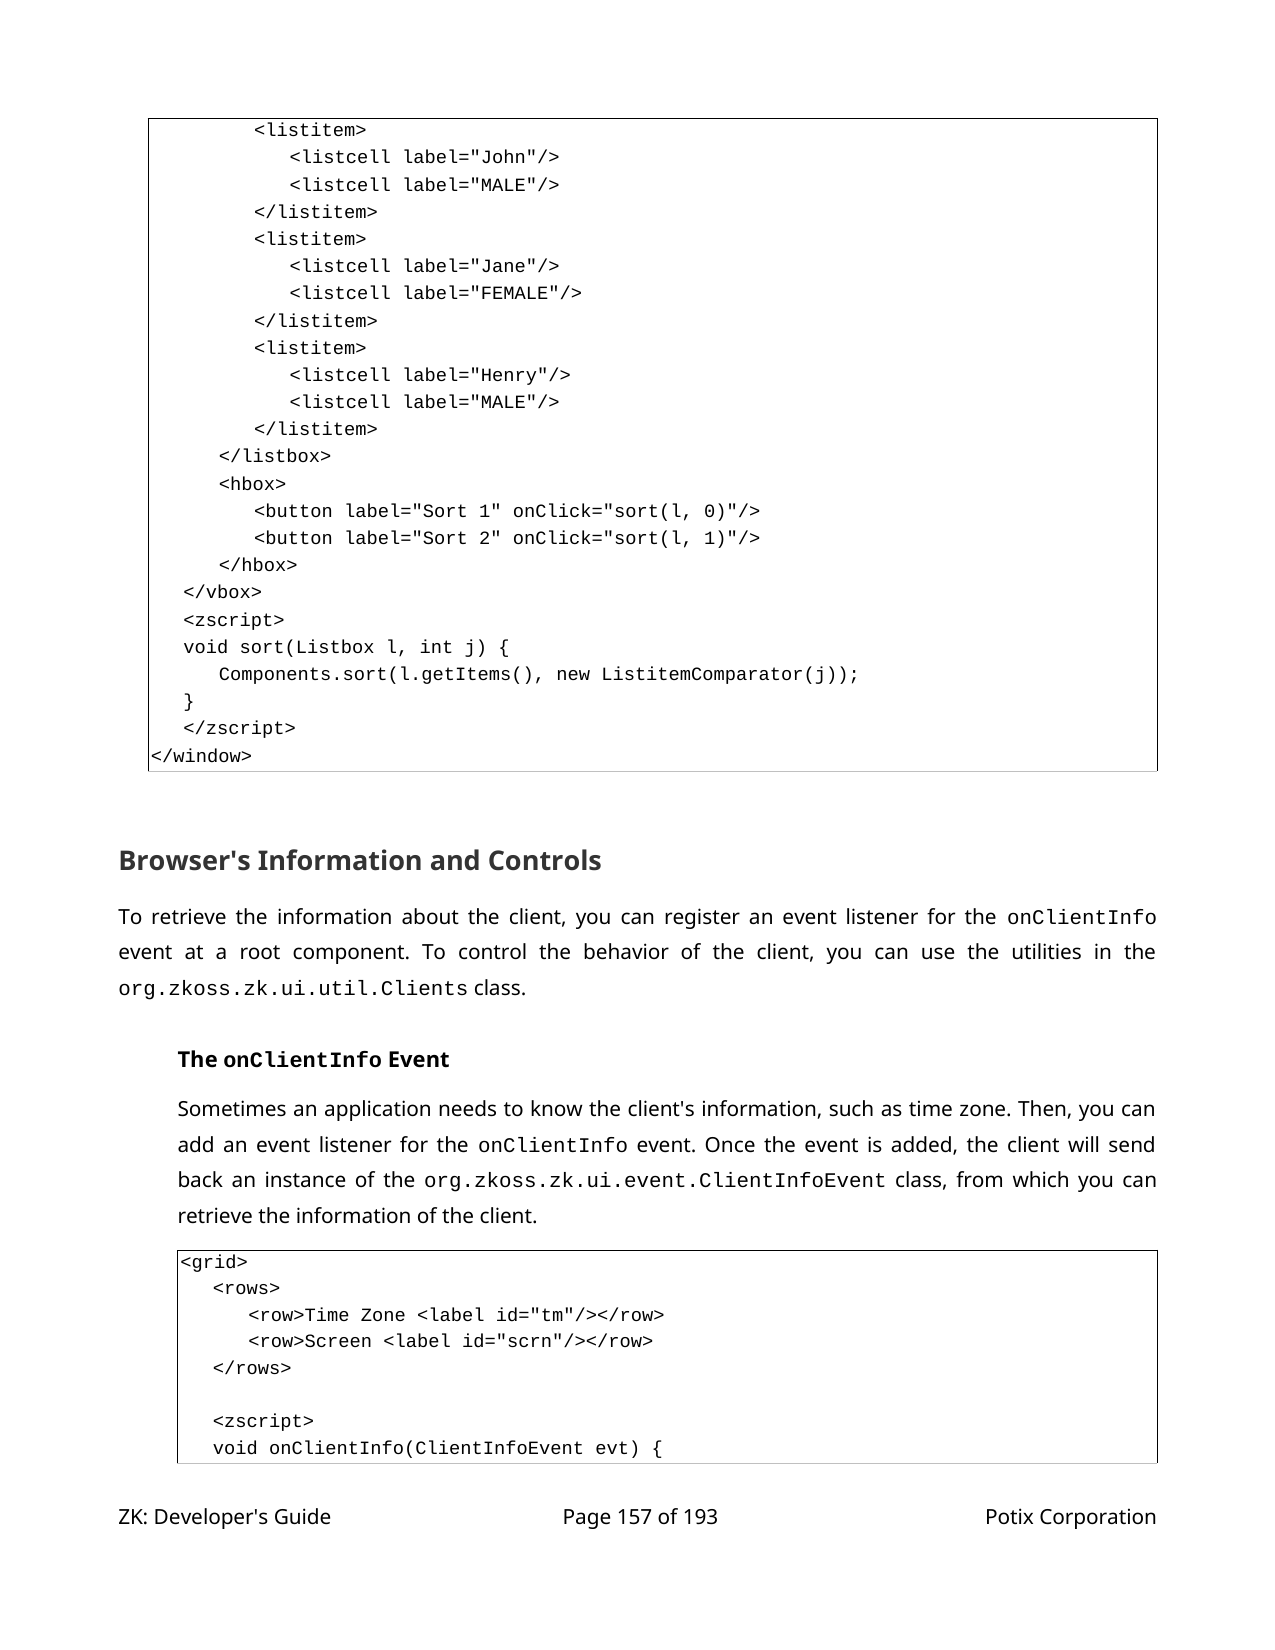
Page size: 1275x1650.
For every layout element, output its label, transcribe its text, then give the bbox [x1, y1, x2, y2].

text </window> [149, 743, 1157, 771]
text </hbox> [149, 553, 1157, 577]
text <listcell label="Henry"/> [149, 363, 1157, 387]
text <listcell label="John"/> [149, 145, 1157, 169]
text <listcell label="MALE"/> [149, 172, 1157, 197]
text <button label="Sort 1" onClick="sort(l, 0)"/> [149, 499, 1157, 523]
text <listcell label="FEMALE"/> [149, 281, 1157, 306]
text <listitem> [149, 119, 1157, 142]
text <listitem> [149, 336, 1157, 360]
text <zscript> [149, 607, 1157, 632]
text To retrieve the information about the client, you can register an event listener for the onClientInfo event at a root component. To control the behavior of the client, you can use the utilities in the org.zkoss.zk.ui.util.Clients class. [118, 902, 1157, 1001]
subtitle The onClientInfo Event [177, 1044, 1157, 1074]
text <listcell label="MALE"/> [149, 390, 1157, 414]
text </zscript> [149, 716, 1157, 741]
text void sort(Listbox l, int j) { [149, 635, 1157, 659]
text <hbox> [149, 472, 1157, 496]
text } [149, 689, 1157, 713]
text </listitem> [149, 308, 1157, 333]
text </listitem> [149, 417, 1157, 441]
subtitle Browser's Information and Controls [118, 842, 1157, 878]
text Components.sort(l.getItems(), new ListitemComparator(j)); [149, 662, 1157, 686]
text Sometimes an application needs to know the client's information, such as time zone. Then, you can add an event listener for the onClientInfo event. Once the event is added, the client will send back an instance of the org.zkoss.zk.ui.event.ClientInfoEvent class, from which you can retrieve the information of the client. [177, 1094, 1157, 1229]
text <listcell label="Jane"/> [149, 254, 1157, 278]
text </listbox> [149, 444, 1157, 469]
text </listitem> [149, 200, 1157, 224]
text <button label="Sort 2" onClick="sort(l, 1)"/> [149, 526, 1157, 550]
text <grid> <rows> <row>Time Zone <label id="tm"/></row> <row>Screen <label id="scrn"/></row> </rows> <zscript> void onClientInfo(ClientInfoEvent evt) { [178, 1251, 1157, 1463]
text <listitem> [149, 227, 1157, 251]
text </vbox> [149, 580, 1157, 604]
